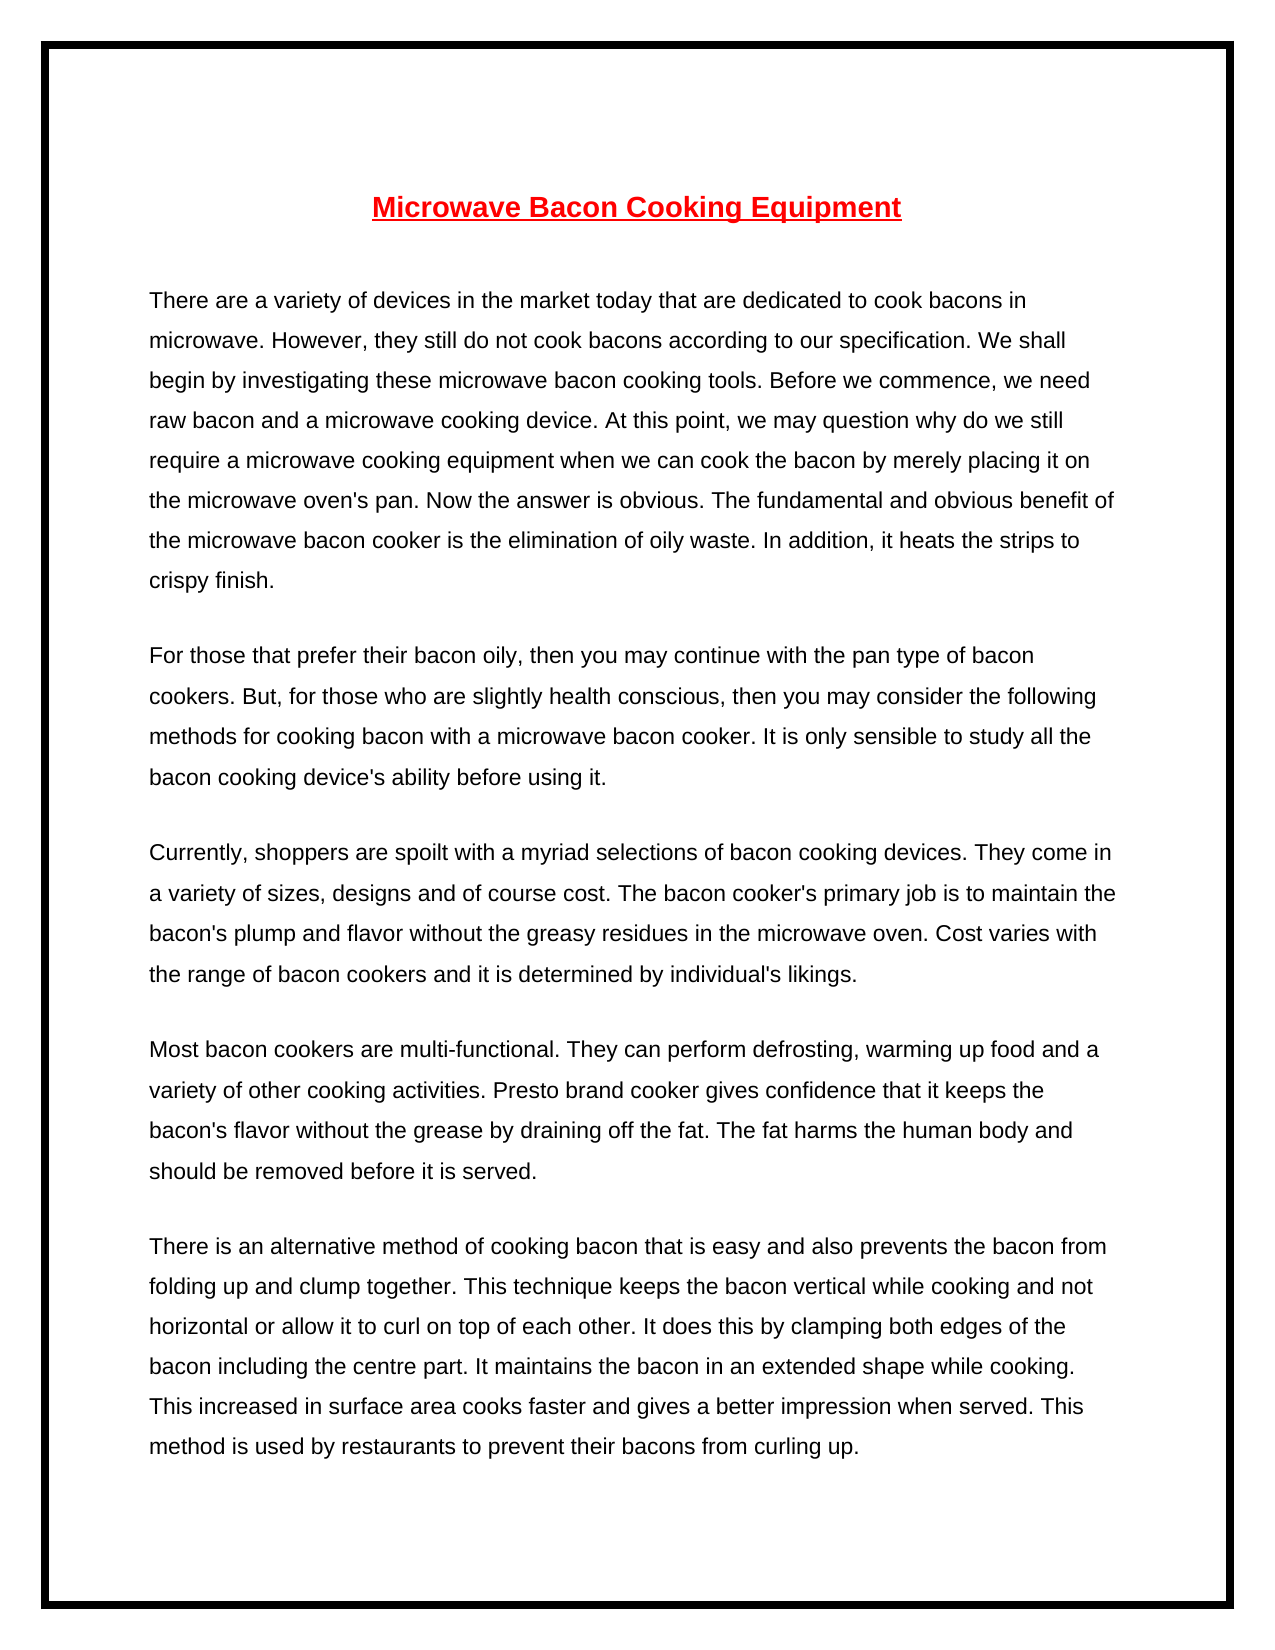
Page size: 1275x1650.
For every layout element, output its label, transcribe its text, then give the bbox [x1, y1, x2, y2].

text Most bacon cookers are multi-functional. They can perform defrosting, warming up food and a variety of other cooking activities. Presto brand cooker gives confidence that it keeps the bacon's flavor without the grease by draining off the fat. The fat harms the human body and should be removed before it is served. [149, 1036, 1101, 1184]
text Currently, shoppers are spoilt with a myriad selections of bacon cooking devices. They come in a variety of sizes, designs and of course cost. The bacon cooker's primary job is to maintain the bacon's plump and flavor without the greasy residues in the microwave oven. Cost varies with the range of bacon cookers and it is determined by individual's likings. [149, 839, 1118, 988]
text There are a variety of devices in the market today that are dedicated to cook bacons in microwave. However, they still do not cook bacons according to our specification. We shall begin by investigating these microwave bacon cooking tools. Before we commence, we need raw bacon and a microwave cooking device. At this point, we may question why do we still require a microwave cooking equipment when we can cook the bacon by merely placing it on the microwave oven's pan. Now the answer is obvious. The fundamental and obvious benefit of the microwave bacon cooker is the elimination of oily waste. In addition, it heats the strips to crispy finish. [149, 287, 1116, 593]
text For those that prefer their bacon oily, then you may continue with the pan type of bacon cookers. But, for those who are slightly health conscious, then you may consider the following methods for cooking bacon with a microwave bacon cooker. It is only sensible to study all the bacon cooking device's ability before using it. [149, 642, 1097, 790]
text There is an alternative method of cooking bacon that is easy and also prevents the bacon from folding up and clump together. This technique keeps the bacon vertical while cooking and not horizontal or allow it to curl on top of each other. It does this by clamping both edges of the bacon including the centre part. It maintains the bacon in an extended shape while cooking. This increased in surface area cooks faster and gives a better impression when served. This method is used by restaurants to prevent their bacons from curling up. [149, 1233, 1109, 1459]
text Microwave Bacon Cooking Equipment [372, 190, 1118, 223]
